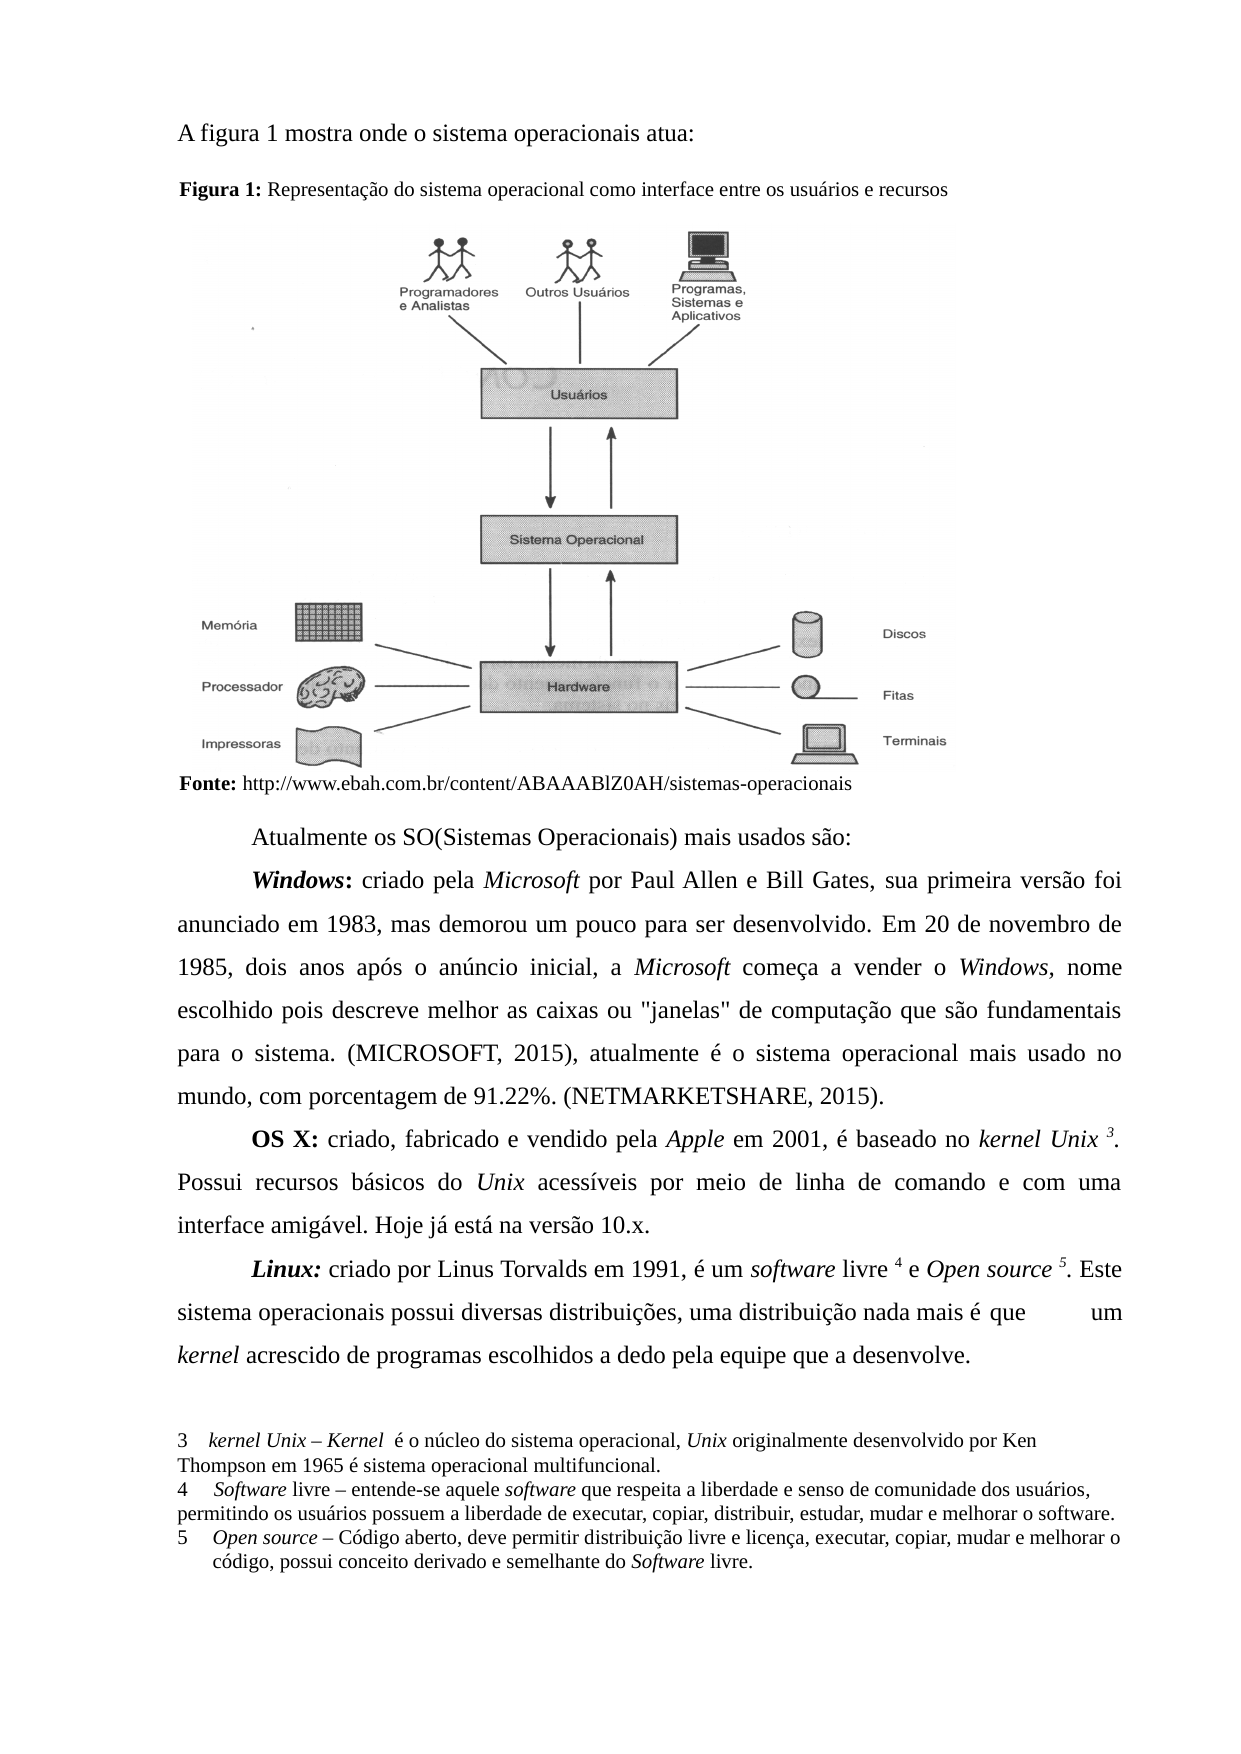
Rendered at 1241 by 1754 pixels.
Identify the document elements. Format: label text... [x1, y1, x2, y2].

text kernel Unix – Kernel é o núcleo do sistema operacional, Unix originalmente desenvolvido por Ken Thompson em 1965 é sistema operacional multifuncional. [177, 1428, 1122, 1477]
text Software livre – entende-se aquele software que respeita a liberdade e senso de comunidade dos usuários, permitindo os usuários possuem a liberdade de executar, copiar, distribuir, estudar, mudar e melhorar o software. [177, 1477, 1122, 1525]
text Fonte: http://www.ebah.com.br/content/ABAAABlZ0AH/sistemas-operacionais [179, 772, 974, 795]
text Open source – Código aberto, deve permitir distribuição livre e licença, executar, copiar, mudar e melhorar o código, possui conceito derivado e semelhante do Software livre. [177, 1525, 1122, 1573]
text A figura 1 mostra onde o sistema operacionais atua: [177, 118, 1122, 147]
text Windows: criado pela Microsoft por Paul Allen e Bill Gates, sua primeira versão foi anunciado em 1983, mas demorou um pouco para ser desenvolvido. Em 20 de novembro de 1985, dois anos após o anúncio inicial, a Microsoft começa a vender o Windows, nome escolhido pois descreve melhor as caixas ou "janelas" de computação que são fundamentais para o sistema. (MICROSOFT, 2015), atualmente é o sistema operacional mais usado no mundo, com porcentagem de 91.22%. (NETMARKETSHARE, 2015). [177, 866, 1122, 1110]
text OS X: criado, fabricado e vendido pela Apple em 2001, é baseado no kernel Unix . Possui recursos básicos do Unix acessíveis por meio de linha de comando e com uma interface amigável. Hoje já está na versão 10.x. [177, 1124, 1122, 1239]
picture [192, 223, 956, 772]
text Atualmente os SO(Sistemas Operacionais) mais usados são: [177, 822, 1122, 851]
text Linux: criado por Linus Torvalds em 1991, é um software livre e Open source . Este sistema operacionais possui diversas distribuições, uma distribuição nada mais é que um kernel acrescido de programas escolhidos a dedo pela equipe que a desenvolve. [177, 1254, 1122, 1369]
text Figura 1: Representação do sistema operacional como interface entre os usuários e recursos [179, 177, 974, 201]
